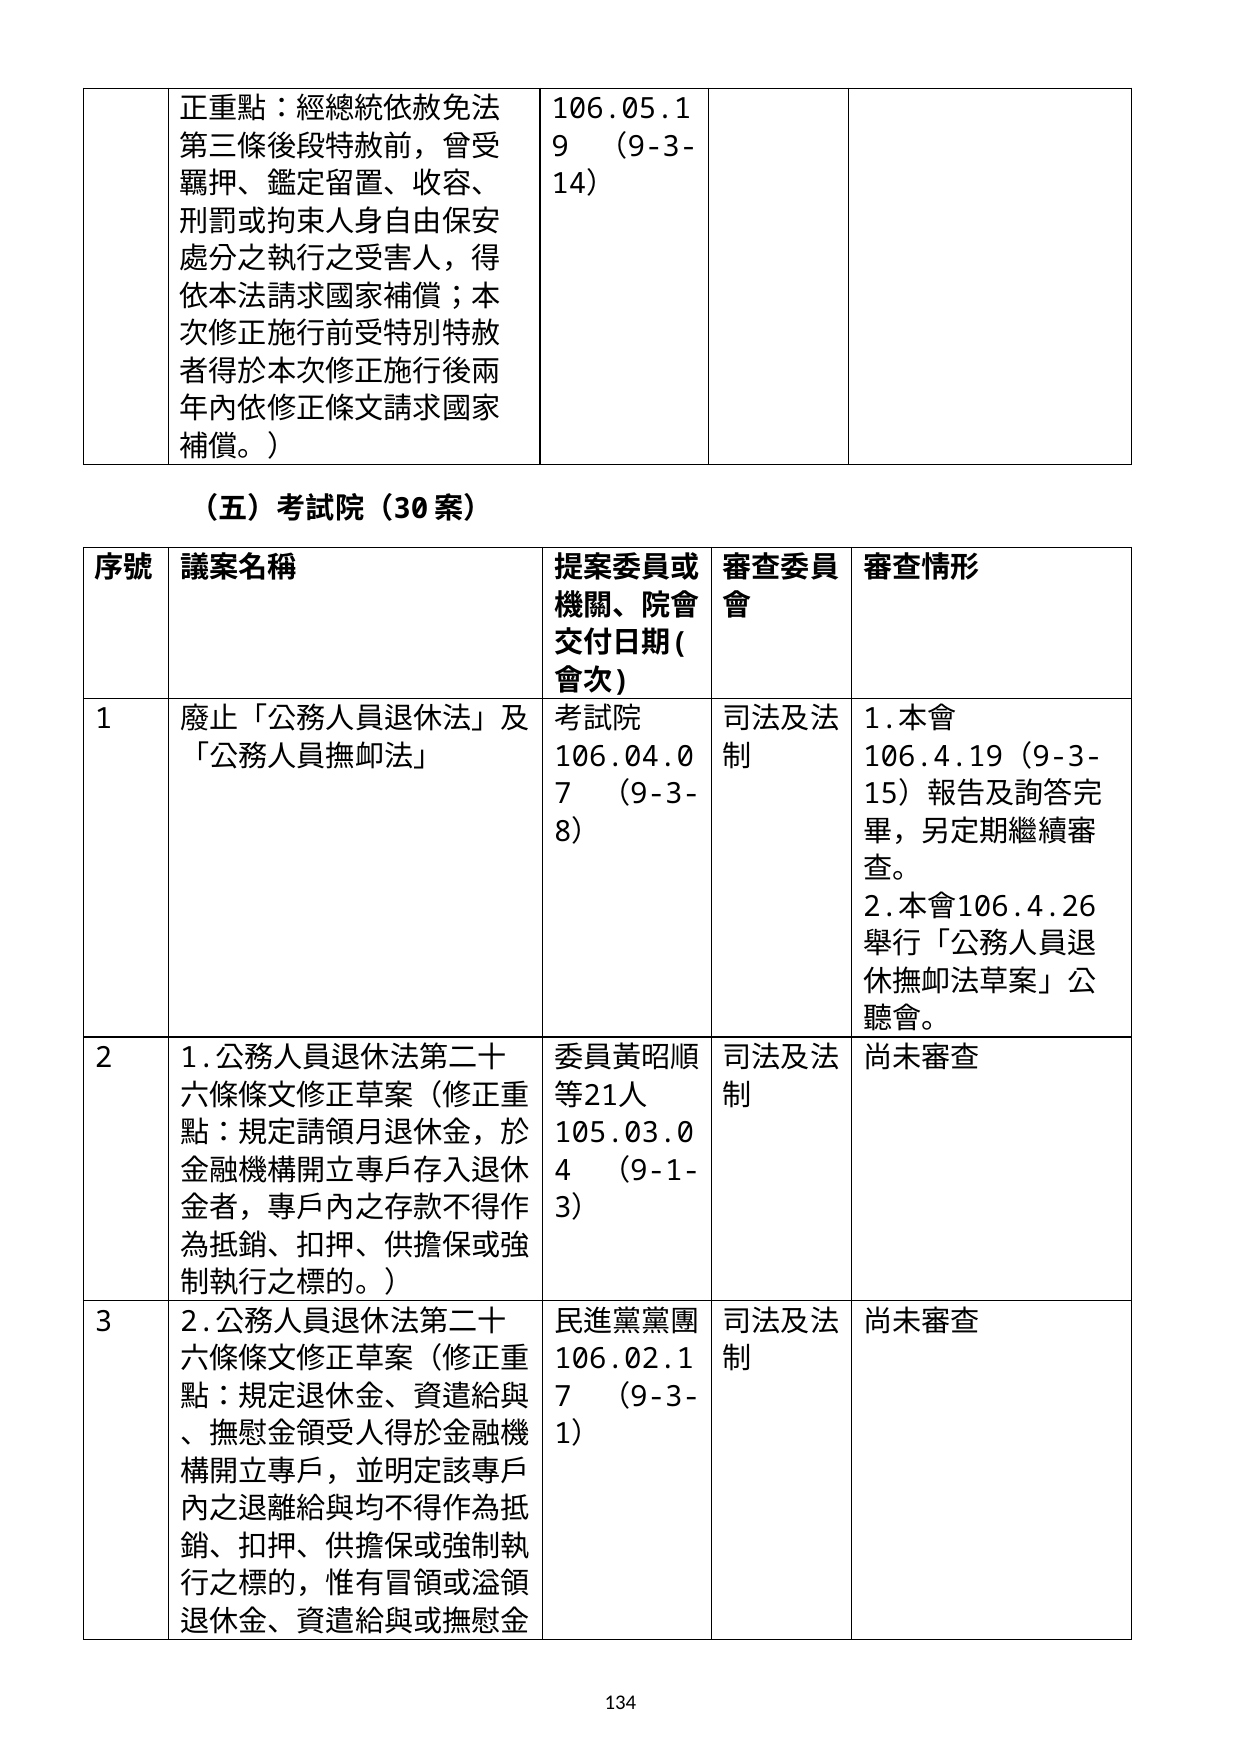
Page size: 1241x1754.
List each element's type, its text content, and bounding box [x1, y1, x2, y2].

table_cell 委員黃昭順等21人 105.03.04 （9-1-3） [543, 1038, 711, 1300]
table_cell 司法及法制 [712, 1301, 851, 1638]
table_cell 1.本會106.4.19（9-3-15）報告及詢答完畢，另定期繼續審查。 2.本會106.4.26舉行「公務人員退休撫卹法草案」公聽會。 [852, 699, 1131, 1036]
table_header 提案委員或機關、院會交付日期(會次) [543, 548, 711, 698]
text （五）考試院（30案） [75, 484, 1165, 527]
table_cell 尚未審查 [852, 1301, 1131, 1638]
table_cell 2.公務人員退休法第二十六條條文修正草案（修正重點：規定退休金、資遣給與、撫慰金領受人得於金融機構開立專戶，並明定該專戶內之退離給與均不得作為抵銷、扣押、供擔保或強制執行之標的，惟有冒領或溢領退休金、資遣給與或撫慰金 [169, 1301, 542, 1638]
table_header 審查情形 [852, 548, 1131, 698]
table_cell 尚未審查 [852, 1038, 1131, 1300]
table_cell 1 [84, 699, 168, 1036]
table_cell [849, 89, 1131, 464]
table_cell 廢止「公務人員退休法」及「公務人員撫卹法」 [169, 699, 542, 1036]
table_cell [84, 89, 168, 464]
table_cell 司法及法制 [712, 1038, 851, 1300]
table_cell 民進黨黨團 106.02.17 （9-3-1） [543, 1301, 711, 1638]
table_cell 106.05.19 （9-3-14） [541, 89, 708, 464]
table_cell 考試院 106.04.07 （9-3-8） [543, 699, 711, 1036]
table_header 議案名稱 [169, 548, 542, 698]
table_cell [709, 89, 848, 464]
table_header 審查委員會 [712, 548, 851, 698]
table_cell 1.公務人員退休法第二十六條條文修正草案（修正重點：規定請領月退休金，於金融機構開立專戶存入退休金者，專戶內之存款不得作為抵銷、扣押、供擔保或強制執行之標的。） [169, 1038, 542, 1300]
table_header 序號 [84, 548, 168, 698]
table_cell 2 [84, 1038, 168, 1300]
table_cell 正重點：經總統依赦免法第三條後段特赦前，曾受羈押、鑑定留置、收容、刑罰或拘束人身自由保安處分之執行之受害人，得依本法請求國家補償；本次修正施行前受特別特赦者得於本次修正施行後兩年內依修正條文請求國家補償。） [169, 89, 539, 464]
table_cell 司法及法制 [712, 699, 851, 1036]
table_cell 3 [84, 1301, 168, 1638]
